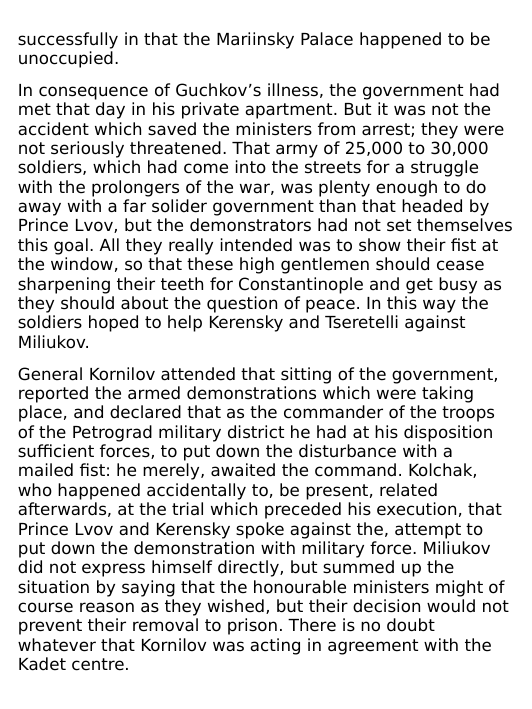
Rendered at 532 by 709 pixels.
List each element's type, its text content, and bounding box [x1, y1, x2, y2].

text In consequence of Guchkov’s illness, the government had met that day in his private apartment. But it was not the accident which saved the ministers from arrest; they were not seriously threatened. That army of 25,000 to 30,000 soldiers, which had come into the streets for a struggle with the prolongers of the war, was plenty enough to do away with a far solider government than that headed by Prince Lvov, but the demonstrators had not set themselves this goal. All they really intended was to show their fist at the window, so that these high gentlemen should cease sharpening their teeth for Constantinople and get busy as they should about the question of peace. In this way the soldiers hoped to help Kerensky and Tseretelli against Miliukov. [18, 81, 514, 352]
text successfully in that the Mariinsky Palace happened to be unoccupied. [18, 29, 514, 68]
text General Kornilov attended that sitting of the government, reported the armed demonstrations which were taking place, and declared that as the commander of the troops of the Petrograd military district he had at his disposition sufficient forces, to put down the disturbance with a mailed fist: he merely, awaited the command. Kolchak, who happened accidentally to, be present, related afterwards, at the trial which preceded his execution, that Prince Lvov and Kerensky spoke against the, attempt to put down the demonstration with military force. Miliukov did not express himself directly, but summed up the situation by saying that the honourable ministers might of course reason as they wished, but their decision would not prevent their removal to prison. There is no doubt whatever that Kornilov was acting in agreement with the Kadet centre. [18, 364, 514, 674]
